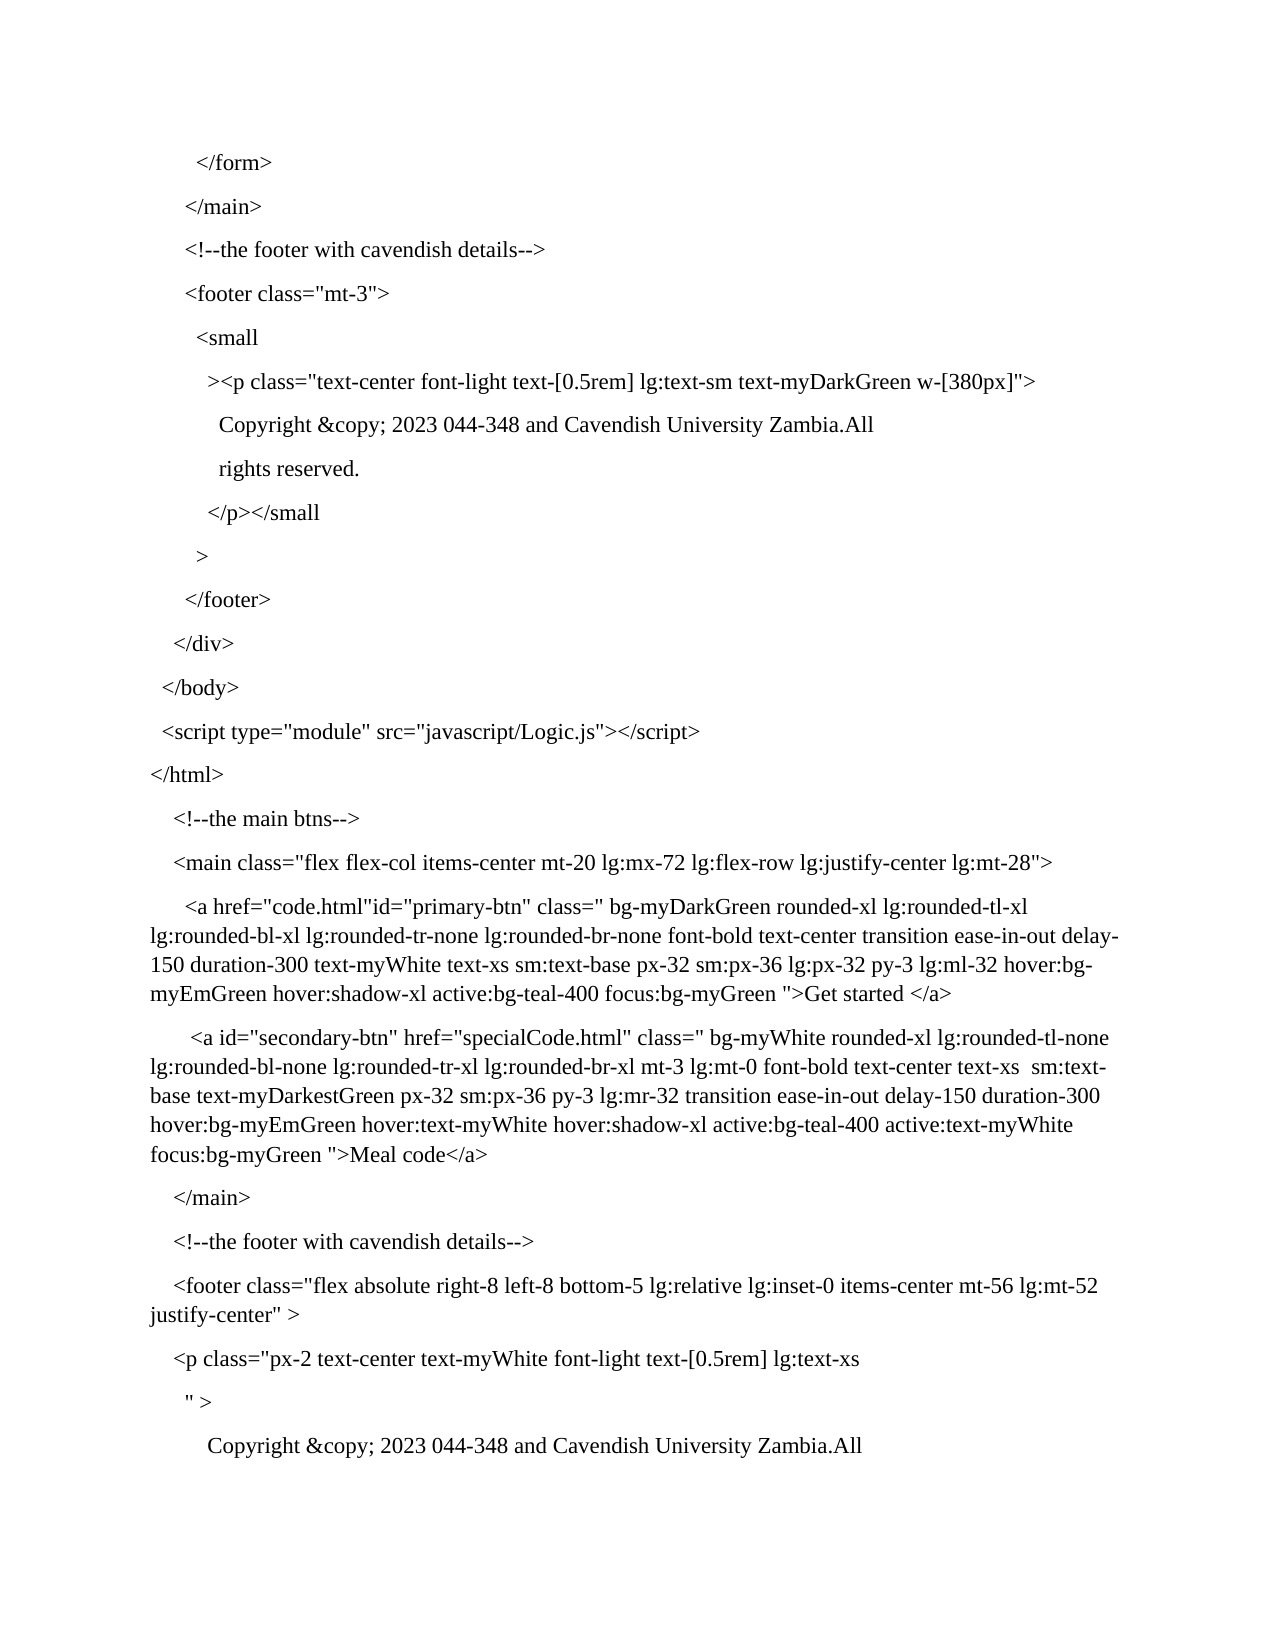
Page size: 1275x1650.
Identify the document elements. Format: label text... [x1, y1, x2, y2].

text <!--the footer with cavendish details--> [150, 1229, 1125, 1254]
text </main> [150, 1185, 1125, 1211]
text </div> [150, 631, 1125, 657]
text <footer class="flex absolute right-8 left-8 bottom-5 lg:relative lg:inset-0 items-center mt-56 lg:mt-52 justify-center" > [150, 1273, 1125, 1327]
text <a id="secondary-btn" href="specialCode.html" class=" bg-myWhite rounded-xl lg:rounded-tl-none lg:rounded-bl-none lg:rounded-tr-xl lg:rounded-br-xl mt-3 lg:mt-0 font-bold text-center text-xs sm:text-base text-myDarkestGreen px-32 sm:px-36 py-3 lg:mr-32 transition ease-in-out delay-150 duration-300 hover:bg-myEmGreen hover:text-myWhite hover:shadow-xl active:bg-teal-400 active:text-myWhite focus:bg-myGreen ">Meal code</a> [150, 1025, 1125, 1167]
text </main> [150, 194, 1125, 219]
text <p class="px-2 text-center text-myWhite font-light text-[0.5rem] lg:text-xs [150, 1346, 1125, 1371]
text <a href="code.html"id="primary-btn" class=" bg-myDarkGreen rounded-xl lg:rounded-tl-xl lg:rounded-bl-xl lg:rounded-tr-none lg:rounded-br-none font-bold text-center transition ease-in-out delay-150 duration-300 text-myWhite text-xs sm:text-base px-32 sm:px-36 lg:px-32 py-3 lg:ml-32 hover:bg-myEmGreen hover:shadow-xl active:bg-teal-400 focus:bg-myGreen ">Get started </a> [150, 894, 1125, 1007]
text " > [150, 1389, 1125, 1415]
text Copyright &copy; 2023 044-348 and Cavendish University Zambia.All [150, 412, 1125, 438]
text </p></small [150, 500, 1125, 525]
text </form> [150, 150, 1125, 175]
text <main class="flex flex-col items-center mt-20 lg:mx-72 lg:flex-row lg:justify-center lg:mt-28"> [150, 850, 1125, 875]
text <!--the footer with cavendish details--> [150, 237, 1125, 263]
text </footer> [150, 587, 1125, 613]
text <script type="module" src="javascript/Logic.js"></script> [150, 719, 1125, 744]
text Copyright &copy; 2023 044-348 and Cavendish University Zambia.All [150, 1433, 1125, 1459]
text ><p class="text-center font-light text-[0.5rem] lg:text-sm text-myDarkGreen w-[380px]"> [150, 369, 1125, 394]
text rights reserved. [150, 456, 1125, 482]
text </html> [150, 762, 1125, 788]
text <small [150, 325, 1125, 350]
text <!--the main btns--> [150, 806, 1125, 832]
text > [150, 544, 1125, 569]
text </body> [150, 675, 1125, 700]
text <footer class="mt-3"> [150, 281, 1125, 307]
